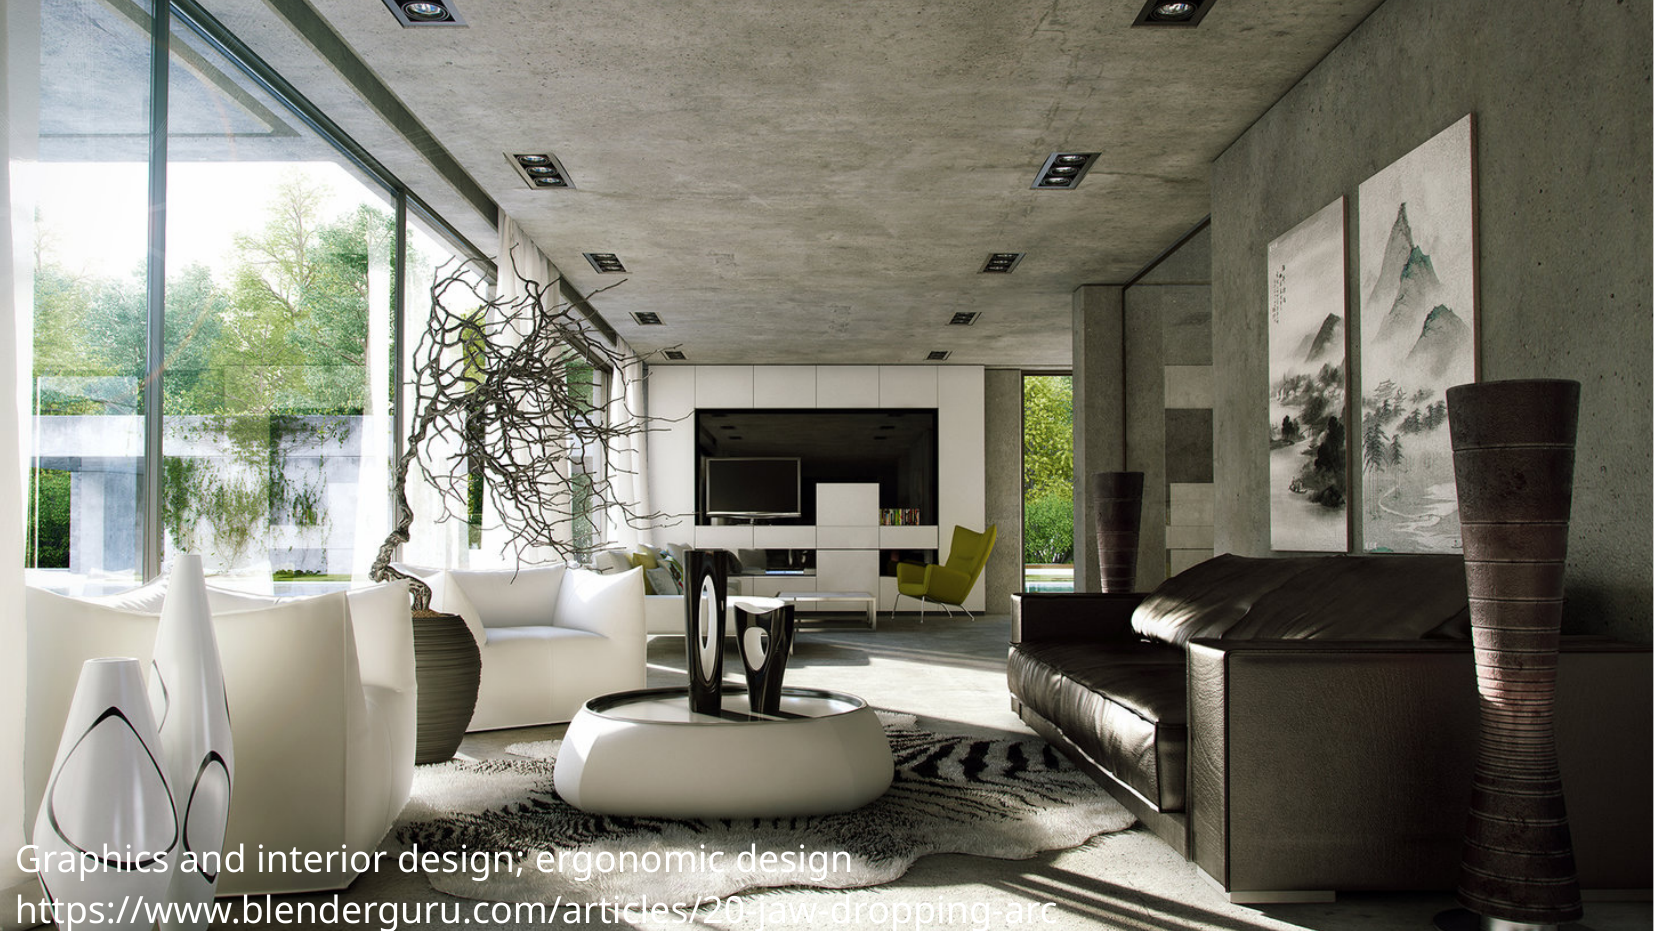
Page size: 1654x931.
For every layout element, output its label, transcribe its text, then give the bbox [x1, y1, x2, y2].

text_box Graphics and interior design; ergonomic design https://www.blenderguru.com/articles/20-jaw-dropping-architectural-renders [0, 825, 1096, 931]
picture [0, 0, 1654, 931]
